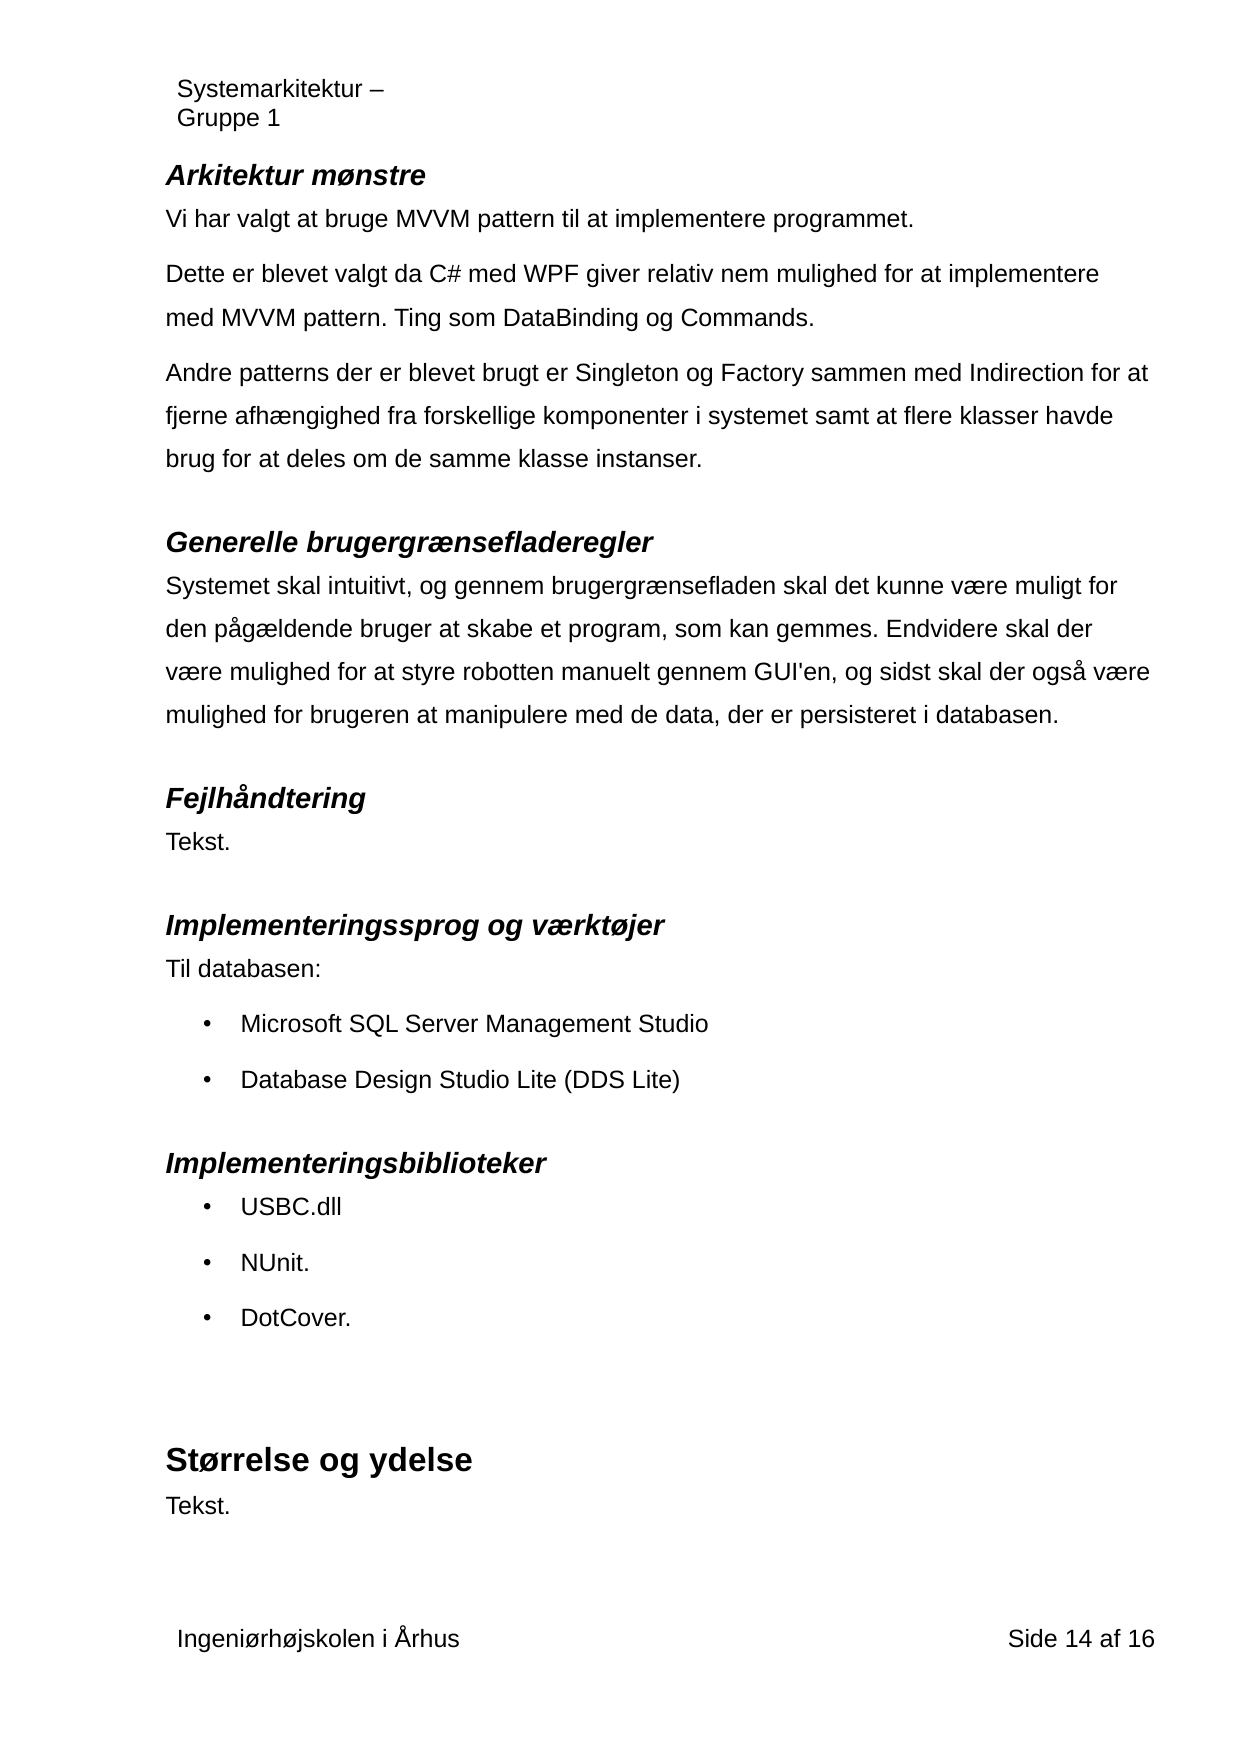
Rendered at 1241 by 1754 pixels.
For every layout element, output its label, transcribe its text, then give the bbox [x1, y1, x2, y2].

subtitle Implementeringssprog og værktøjer [165, 908, 1152, 941]
subtitle Implementeringsbiblioteker [165, 1146, 1152, 1179]
list Microsoft SQL Server Management Studio [203, 1009, 1152, 1038]
text Til databasen: [165, 954, 1152, 982]
list Database Design Studio Lite (DDS Lite) [203, 1065, 1152, 1094]
text Tekst. [165, 1491, 1152, 1519]
text Tekst. [165, 827, 1152, 856]
text Dette er blevet valgt da C# med WPF giver relativ nem mulighed for at implementere med MVVM pattern. Ting som DataBinding og Commands. [165, 259, 1152, 331]
subtitle Generelle brugergrænsefladeregler [165, 525, 1152, 558]
list USBC.dll [203, 1192, 1152, 1221]
text Vi har valgt at bruge MVVM pattern til at implementere programmet. [165, 204, 1152, 232]
subtitle Fejlhåndtering [165, 781, 1152, 814]
subtitle Arkitektur mønstre [165, 158, 1152, 191]
subtitle Størrelse og ydelse [165, 1440, 1152, 1478]
text Andre patterns der er blevet brugt er Singleton og Factory sammen med Indirection for at fjerne afhængighed fra forskellige komponenter i systemet samt at flere klasser havde brug for at deles om de samme klasse instanser. [165, 358, 1152, 473]
list NUnit. [203, 1248, 1152, 1276]
text Systemet skal intuitivt, og gennem brugergrænsefladen skal det kunne være muligt for den pågældende bruger at skabe et program, som kan gemmes. Endvidere skal der være mulighed for at styre robotten manuelt gennem GUI'en, og sidst skal der også være mulighed for brugeren at manipulere med de data, der er persisteret i databasen. [165, 571, 1152, 729]
list DotCover. [203, 1303, 1152, 1332]
